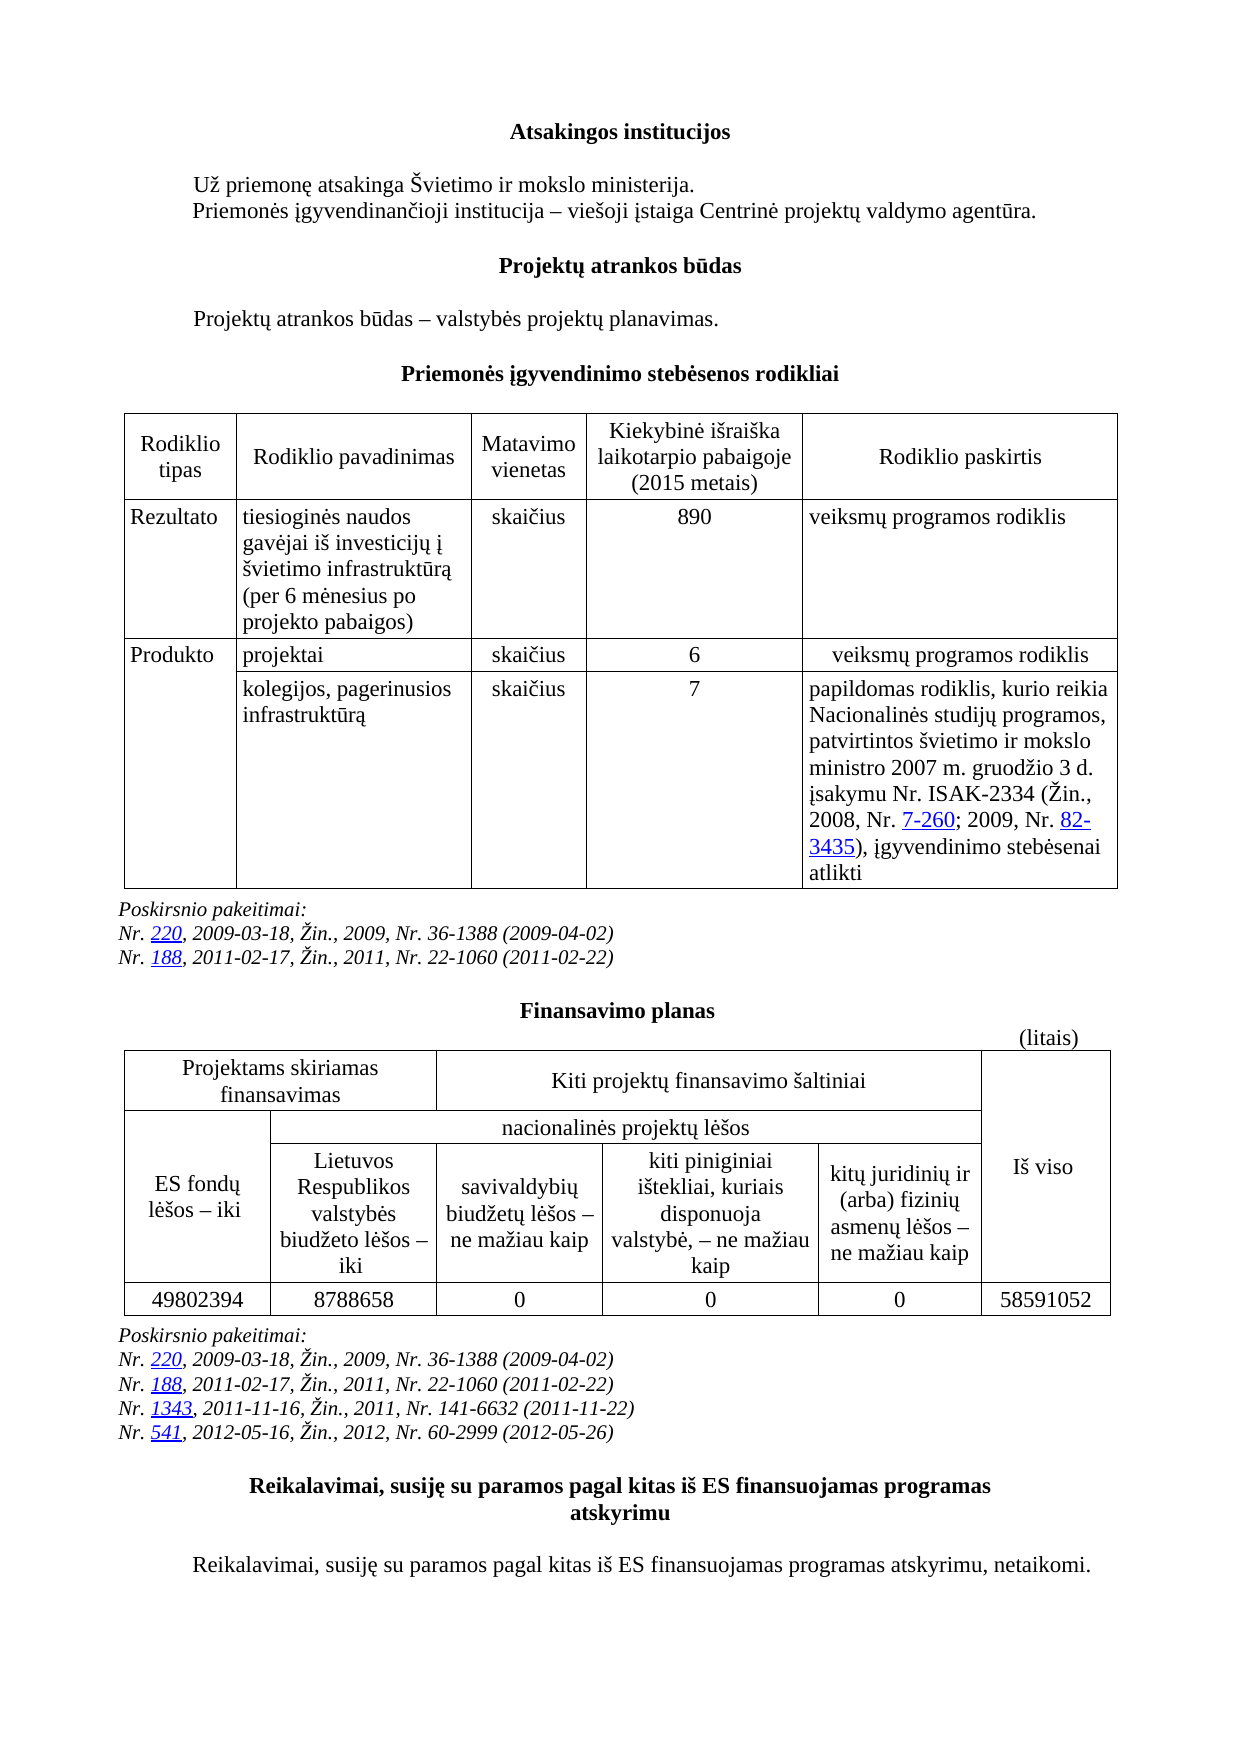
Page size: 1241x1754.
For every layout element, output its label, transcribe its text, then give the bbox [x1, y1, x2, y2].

text Atsakingos institucijos [118, 118, 1122, 144]
text Projektų atrankos būdas – valstybės projektų planavimas. [156, 305, 1122, 331]
table_cell Rezultato [125, 500, 236, 637]
table_cell 0 [437, 1283, 602, 1315]
table_cell savivaldybių biudžetų lėšos – ne mažiau kaip [437, 1144, 602, 1282]
table_header Projektams skiriamas finansavimas [125, 1051, 436, 1110]
table_cell kitų juridinių ir (arba) fizinių asmenų lėšos – ne mažiau kaip [819, 1144, 981, 1282]
table_cell kiti piniginiai ištekliai, kuriais disponuoja valstybė, – ne mažiau kaip [603, 1144, 818, 1282]
text Projektų atrankos būdas [118, 252, 1122, 279]
table_header Iš viso [982, 1051, 1110, 1282]
table_cell 8788658 [271, 1283, 436, 1315]
text Nr. 220, 2009-03-18, Žin., 2009, Nr. 36-1388 (2009-04-02) [118, 921, 1122, 945]
table_cell 6 [587, 639, 802, 671]
table_cell tiesioginės naudos gavėjai iš investicijų į švietimo infrastruktūrą (per 6 mėnesius po projekto pabaigos) [237, 500, 471, 637]
table_header Kiekybinė išraiška laikotarpio pabaigoje (2015 metais) [587, 414, 802, 499]
text Reikalavimai, susiję su paramos pagal kitas iš ES finansuojamas programas atskyrimu, netaikomi. [118, 1551, 1122, 1578]
table_cell Produkto [125, 639, 236, 888]
text Nr. 1343, 2011-11-16, Žin., 2011, Nr. 141-6632 (2011-11-22) [118, 1396, 1122, 1419]
text (litais) [118, 1024, 1122, 1050]
table_cell projektai [237, 639, 471, 671]
table_cell 49802394 [125, 1283, 270, 1315]
table_cell kolegijos, pagerinusios infrastruktūrą [237, 672, 471, 888]
text Nr. 541, 2012-05-16, Žin., 2012, Nr. 60-2999 (2012-05-26) [118, 1419, 1122, 1444]
text Nr. 220, 2009-03-18, Žin., 2009, Nr. 36-1388 (2009-04-02) [118, 1347, 1122, 1371]
table_header Kiti projektų finansavimo šaltiniai [437, 1051, 981, 1110]
table_header Rodiklio pavadinimas [237, 414, 471, 499]
table_cell 58591052 [982, 1283, 1110, 1315]
table_cell 7 [587, 672, 802, 888]
table_cell veiksmų programos rodiklis [803, 639, 1117, 671]
table_cell veiksmų programos rodiklis [803, 500, 1117, 637]
table_cell 0 [819, 1283, 981, 1315]
table_header Rodiklio paskirtis [803, 414, 1117, 499]
table_cell skaičius [472, 672, 586, 888]
text Reikalavimai, susiję su paramos pagal kitas iš ES finansuojamas programas atskyrimu [118, 1472, 1122, 1525]
table_cell 890 [587, 500, 802, 637]
text Finansavimo planas [118, 998, 1122, 1024]
text Poskirsnio pakeitimai: [118, 1323, 1122, 1347]
table_header Rodiklio tipas [125, 414, 236, 499]
text Nr. 188, 2011-02-17, Žin., 2011, Nr. 22-1060 (2011-02-22) [118, 945, 1122, 969]
text Nr. 188, 2011-02-17, Žin., 2011, Nr. 22-1060 (2011-02-22) [118, 1371, 1122, 1396]
table_cell Lietuvos Respublikos valstybės biudžeto lėšos – iki [271, 1144, 436, 1282]
table_cell skaičius [472, 500, 586, 637]
text Už priemonę atsakinga Švietimo ir mokslo ministerija. [118, 171, 1122, 197]
text Priemonės įgyvendinimo stebėsenos rodikliai [118, 360, 1122, 386]
table_cell papildomas rodiklis, kurio reikia Nacionalinės studijų programos, patvirtintos švietimo ir mokslo ministro 2007 m. gruodžio 3 d. įsakymu Nr. ISAK-2334 (Žin., 2008, Nr. 7-260; 2009, Nr. 82-3435), įgyvendinimo stebėsenai atlikti [803, 672, 1117, 888]
table_header Matavimo vienetas [472, 414, 586, 499]
text Priemonės įgyvendinančioji institucija – viešoji įstaiga Centrinė projektų valdymo agentūra. [118, 197, 1122, 223]
table_cell 0 [603, 1283, 818, 1315]
table_cell ES fondų lėšos – iki [125, 1111, 270, 1282]
table_cell nacionalinės projektų lėšos [271, 1111, 981, 1143]
text Poskirsnio pakeitimai: [118, 897, 1122, 921]
table_cell skaičius [472, 639, 586, 671]
